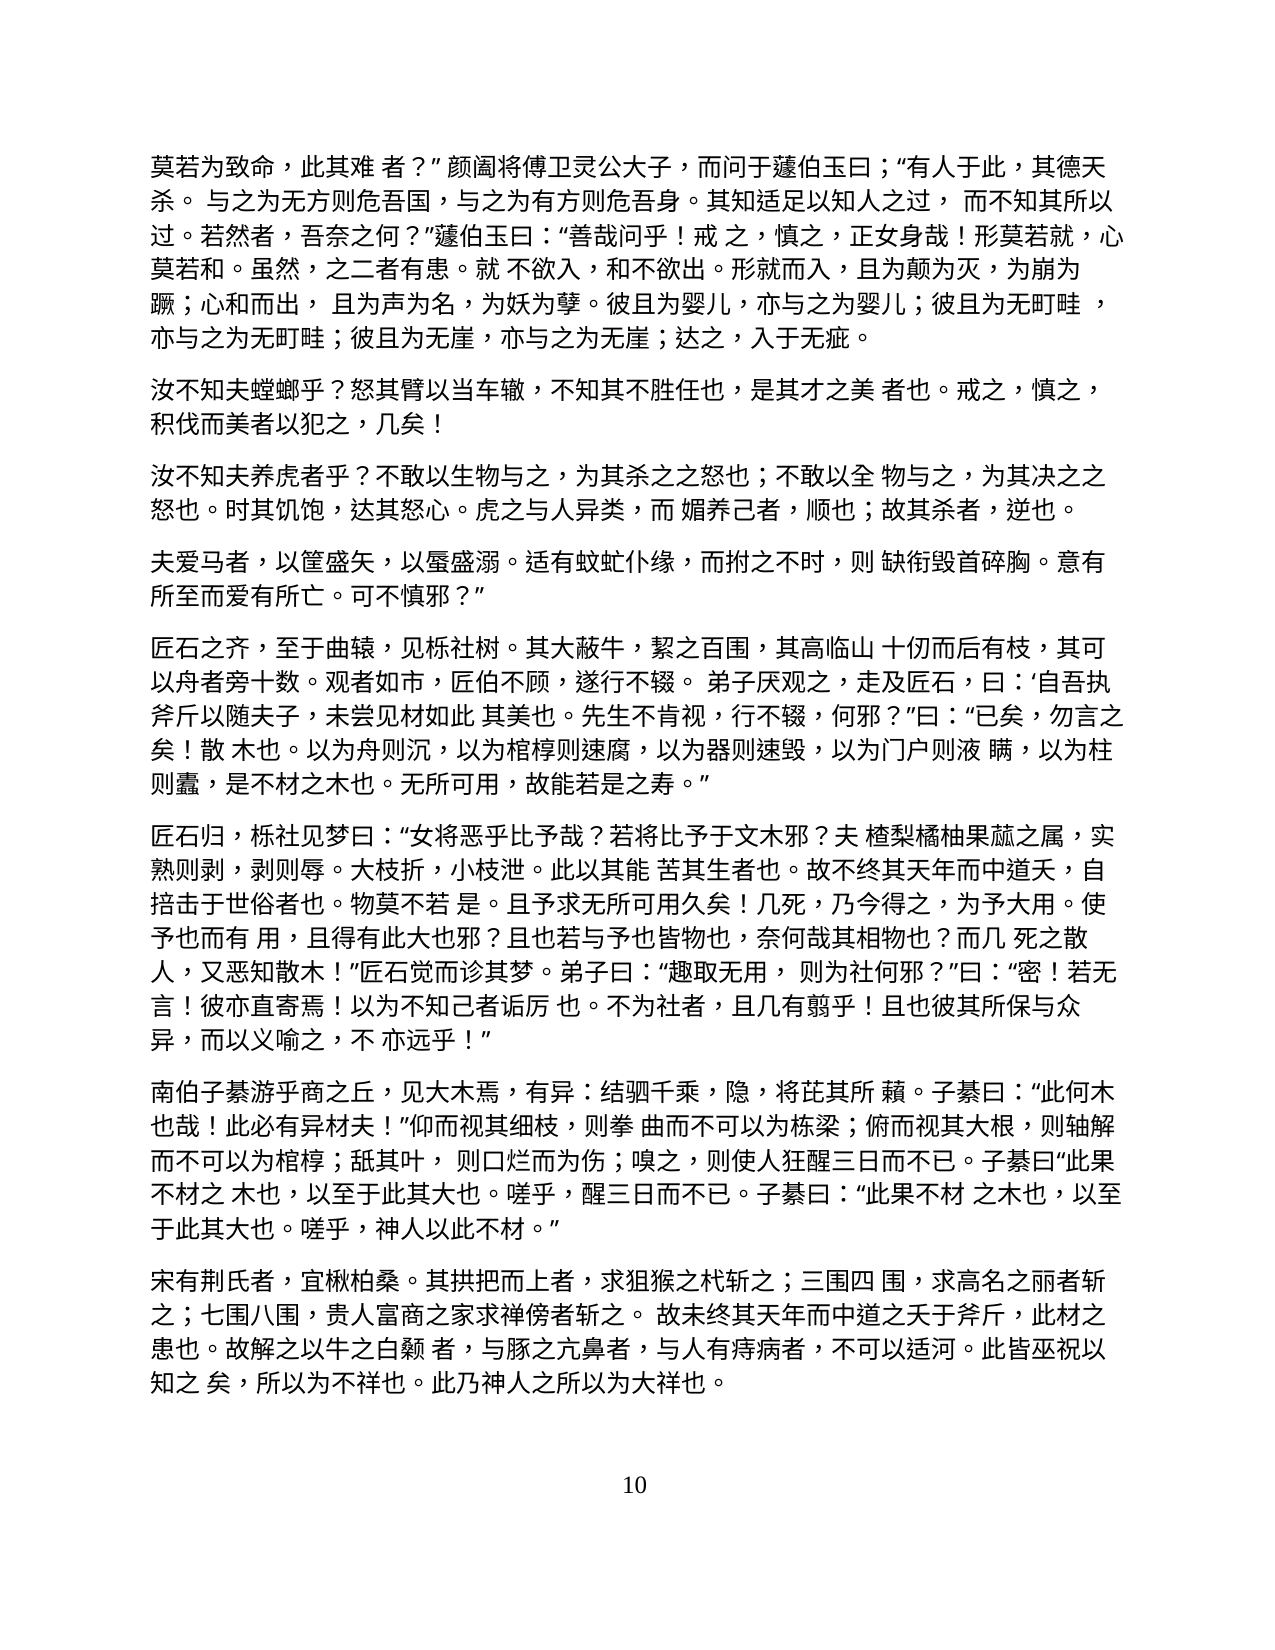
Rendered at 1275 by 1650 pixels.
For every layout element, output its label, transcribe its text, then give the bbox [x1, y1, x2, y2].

text 夫爱马者，以筐盛矢，以蜃盛溺。适有蚊虻仆缘，而拊之不时，则 缺衔毁首碎胸。意有所至而爱有所亡。可不慎邪？” [150, 544, 1125, 612]
text 匠石归，栎社见梦曰：“女将恶乎比予哉？若将比予于文木邪？夫 楂梨橘柚果蓏之属，实熟则剥，剥则辱。大枝折，小枝泄。此以其能 苦其生者也。故不终其天年而中道夭，自掊击于世俗者也。物莫不若 是。且予求无所可用久矣！几死，乃今得之，为予大用。使予也而有 用，且得有此大也邪？且也若与予也皆物也，奈何哉其相物也？而几 死之散人，又恶知散木！”匠石觉而诊其梦。弟子曰：“趣取无用， 则为社何邪？”曰：“密！若无言！彼亦直寄焉！以为不知己者诟厉 也。不为社者，且几有翦乎！且也彼其所保与众异，而以义喻之，不 亦远乎！” [150, 819, 1125, 1057]
text 宋有荆氏者，宜楸柏桑。其拱把而上者，求狙猴之杙斩之；三围四 围，求高名之丽者斩之；七围八围，贵人富商之家求禅傍者斩之。 故未终其天年而中道之夭于斧斤，此材之患也。故解之以牛之白颡 者，与豚之亢鼻者，与人有痔病者，不可以适河。此皆巫祝以知之 矣，所以为不祥也。此乃神人之所以为大祥也。 [150, 1263, 1125, 1399]
text 匠石之齐，至于曲辕，见栎社树。其大蔽牛，絜之百围，其高临山 十仞而后有枝，其可以舟者旁十数。观者如市，匠伯不顾，遂行不辍。 弟子厌观之，走及匠石，曰：‘自吾执斧斤以随夫子，未尝见材如此 其美也。先生不肯视，行不辍，何邪？”曰：“已矣，勿言之矣！散 木也。以为舟则沉，以为棺椁则速腐，以为器则速毁，以为门户则液 瞒，以为柱则蠹，是不材之木也。无所可用，故能若是之寿。” [150, 630, 1125, 801]
text 汝不知夫螳螂乎？怒其臂以当车辙，不知其不胜任也，是其才之美 者也。戒之，慎之，积伐而美者以犯之，几矣！ [150, 372, 1125, 440]
text 南伯子綦游乎商之丘，见大木焉，有异：结驷千乘，隐，将芘其所 藾。子綦曰：“此何木也哉！此必有异材夫！”仰而视其细枝，则拳 曲而不可以为栋梁；俯而视其大根，则轴解而不可以为棺椁；舐其叶， 则口烂而为伤；嗅之，则使人狂醒三日而不已。子綦曰“此果不材之 木也，以至于此其大也。嗟乎，醒三日而不已。子綦曰：“此果不材 之木也，以至于此其大也。嗟乎，神人以此不材。” [150, 1075, 1125, 1245]
text 莫若为致命，此其难 者？” 颜阖将傅卫灵公大子，而问于蘧伯玉曰；“有人于此，其德天杀。 与之为无方则危吾国，与之为有方则危吾身。其知适足以知人之过， 而不知其所以过。若然者，吾奈之何？”蘧伯玉曰：“善哉问乎！戒 之，慎之，正女身哉！形莫若就，心莫若和。虽然，之二者有患。就 不欲入，和不欲出。形就而入，且为颠为灭，为崩为蹶；心和而出， 且为声为名，为妖为孽。彼且为婴儿，亦与之为婴儿；彼且为无町畦 ，亦与之为无町畦；彼且为无崖，亦与之为无崖；达之，入于无疵。 [150, 150, 1125, 354]
text 汝不知夫养虎者乎？不敢以生物与之，为其杀之之怒也；不敢以全 物与之，为其决之之怒也。时其饥饱，达其怒心。虎之与人异类，而 媚养己者，顺也；故其杀者，逆也。 [150, 458, 1125, 526]
